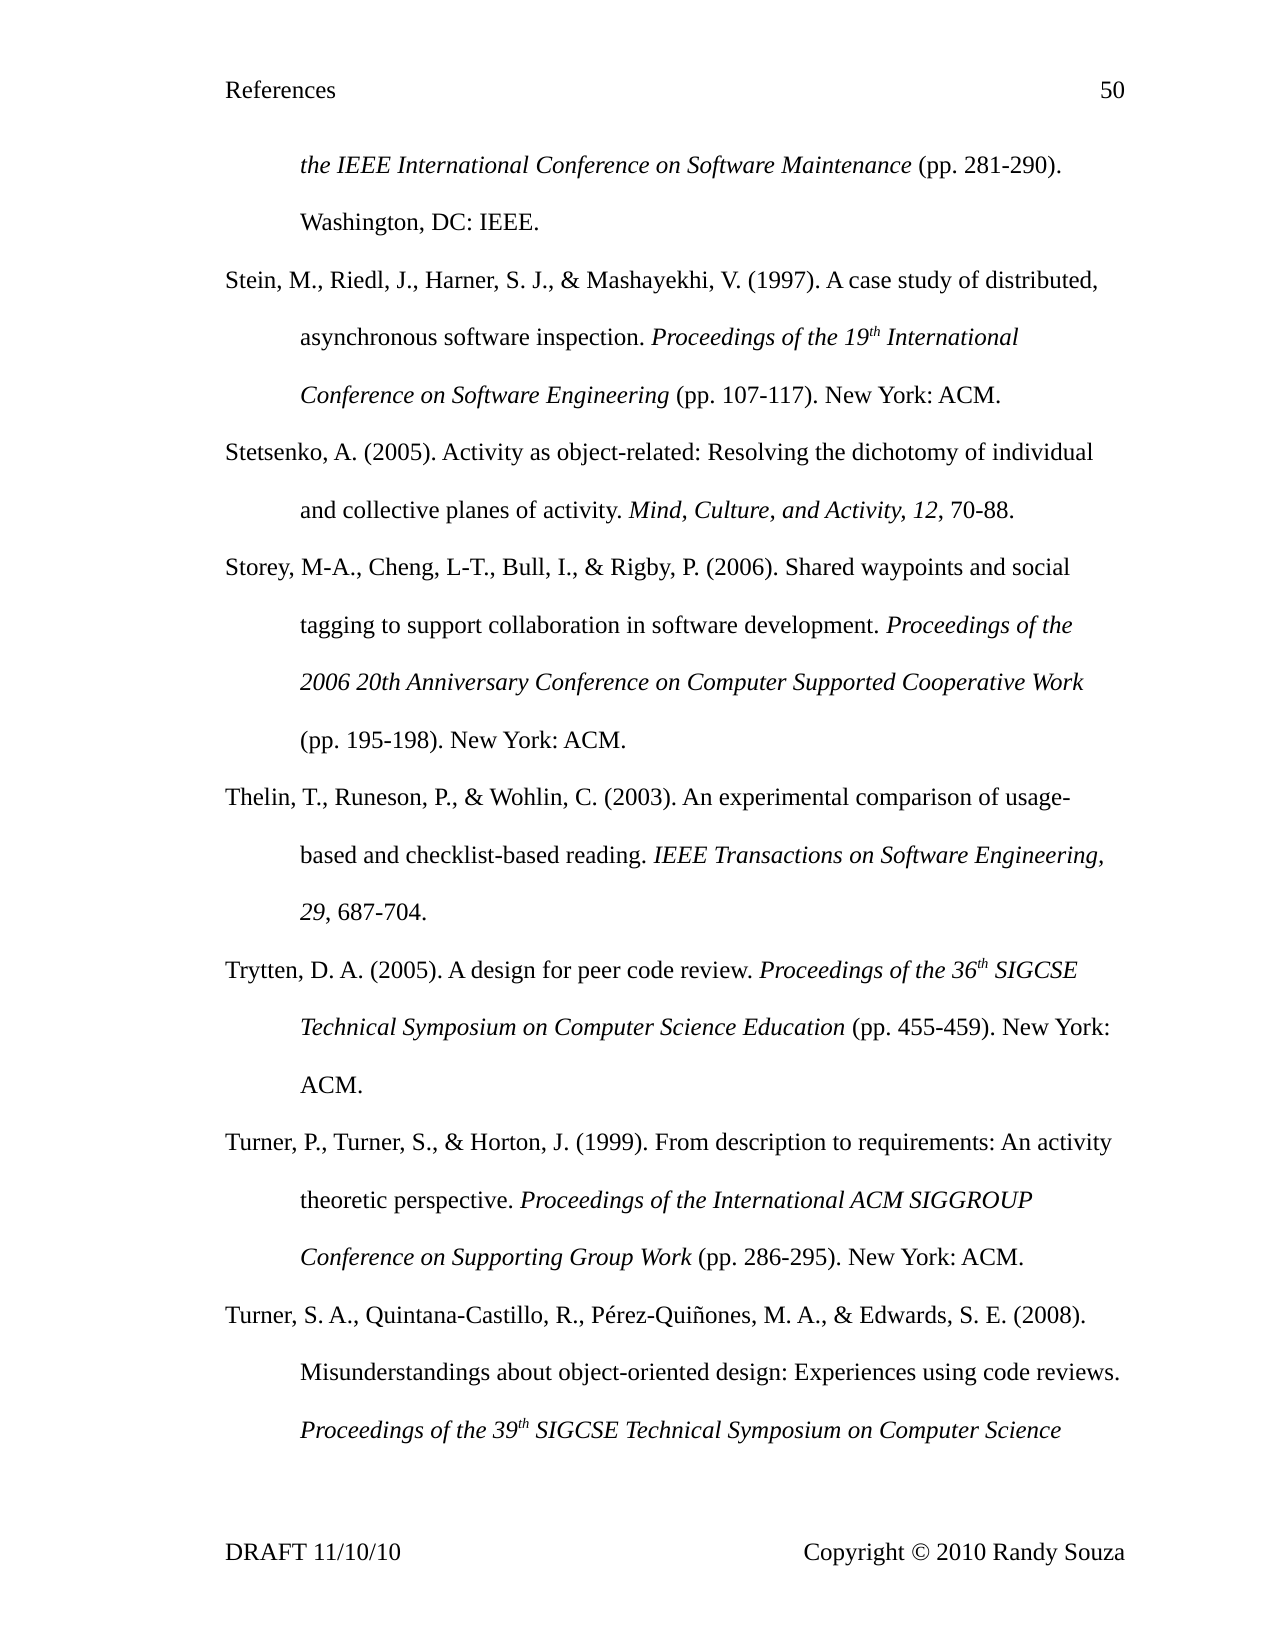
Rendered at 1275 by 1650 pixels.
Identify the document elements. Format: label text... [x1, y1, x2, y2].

text Turner, P., Turner, S., & Horton, J. (1999). From description to requirements: An activity theoretic perspective. Proceedings of the International ACM SIGGROUP Conference on Supporting Group Work (pp. 286-295). New York: ACM. [225, 1127, 1125, 1271]
text Stein, M., Riedl, J., Harner, S. J., & Mashayekhi, V. (1997). A case study of distributed, asynchronous software inspection. Proceedings of the 19th International Conference on Software Engineering (pp. 107-117). New York: ACM. [225, 265, 1125, 409]
text Trytten, D. A. (2005). A design for peer code review. Proceedings of the 36th SIGCSE Technical Symposium on Computer Science Education (pp. 455-459). New York: ACM. [225, 955, 1125, 1099]
text Storey, M-A., Cheng, L-T., Bull, I., & Rigby, P. (2006). Shared waypoints and social tagging to support collaboration in software development. Proceedings of the 2006 20th Anniversary Conference on Computer Supported Cooperative Work (pp. 195-198). New York: ACM. [225, 552, 1125, 754]
text Thelin, T., Runeson, P., & Wohlin, C. (2003). An experimental comparison of usage-based and checklist-based reading. IEEE Transactions on Software Engineering, 29, 687-704. [225, 782, 1125, 926]
text Turner, S. A., Quintana-Castillo, R., Pérez-Quiñones, M. A., & Edwards, S. E. (2008). Misunderstandings about object-oriented design: Experiences using code reviews. Proceedings of the 39th SIGCSE Technical Symposium on Computer Science [225, 1300, 1125, 1444]
text the IEEE International Conference on Software Maintenance (pp. 281-290). Washington, DC: IEEE. [225, 150, 1125, 236]
text Stetsenko, A. (2005). Activity as object-related: Resolving the dichotomy of individual and collective planes of activity. Mind, Culture, and Activity, 12, 70-88. [225, 437, 1125, 524]
